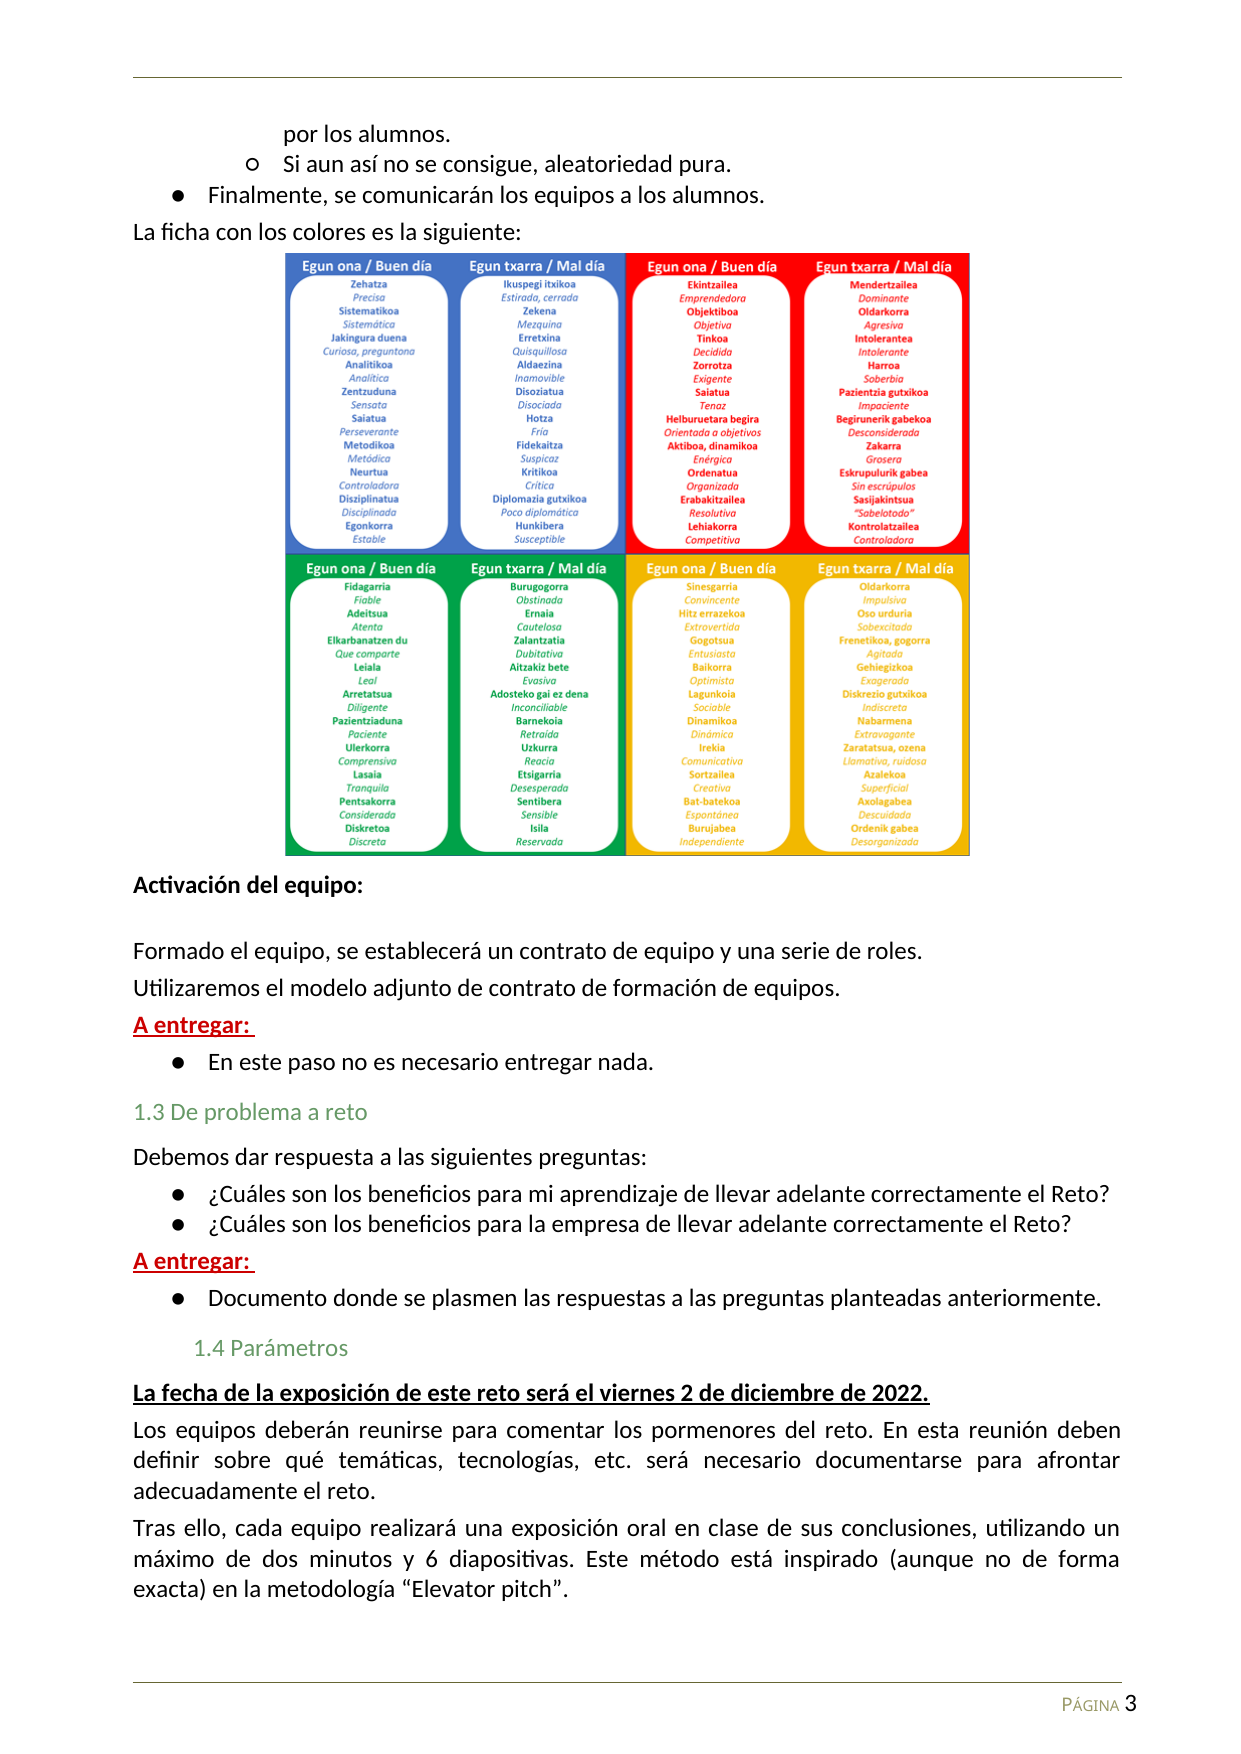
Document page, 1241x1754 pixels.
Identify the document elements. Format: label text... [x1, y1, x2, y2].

list por los alumnos. [245, 118, 1122, 148]
text A entregar: [133, 1009, 1122, 1040]
text La fecha de la exposición de este reto será el viernes 2 de diciembre de 2022. [133, 1377, 1122, 1408]
text Formado el equipo, se establecerá un contrato de equipo y una serie de roles. [133, 935, 1122, 966]
text Tras ello, cada equipo realizará una exposición oral en clase de sus conclusiones, utilizando un máximo de dos minutos y 6 diapositivas. Este método está inspirado (aunque no de forma exacta) en la metodología “Elevator pitch”. [133, 1512, 1122, 1604]
list ¿Cuáles son los beneficios para la empresa de llevar adelante correctamente el Reto? [170, 1208, 1122, 1239]
subtitle 1.4 Parámetros [193, 1332, 1122, 1362]
picture [285, 253, 970, 856]
text Activación del equipo: [133, 869, 1122, 899]
text Utilizaremos el modelo adjunto de contrato de formación de equipos. [133, 972, 1122, 1003]
text A entregar: [133, 1246, 1122, 1276]
list ¿Cuáles son los beneficios para mi aprendizaje de llevar adelante correctamente el Reto? [170, 1178, 1122, 1208]
text Debemos dar respuesta a las siguientes preguntas: [133, 1141, 1122, 1172]
subtitle 1.3 De problema a reto [133, 1096, 1122, 1126]
list Documento donde se plasmen las respuestas a las preguntas planteadas anteriormente. [170, 1282, 1122, 1313]
text Los equipos deberán reunirse para comentar los pormenores del reto. En esta reunión deben definir sobre qué temáticas, tecnologías, etc. será necesario documentarse para afrontar adecuadamente el reto. [133, 1414, 1122, 1506]
list Finalmente, se comunicarán los equipos a los alumnos. [170, 179, 1122, 209]
text La ficha con los colores es la siguiente: [133, 216, 1122, 247]
list En este paso no es necesario entregar nada. [170, 1046, 1122, 1077]
list Si aun así no se consigue, aleatoriedad pura. [245, 148, 1122, 179]
